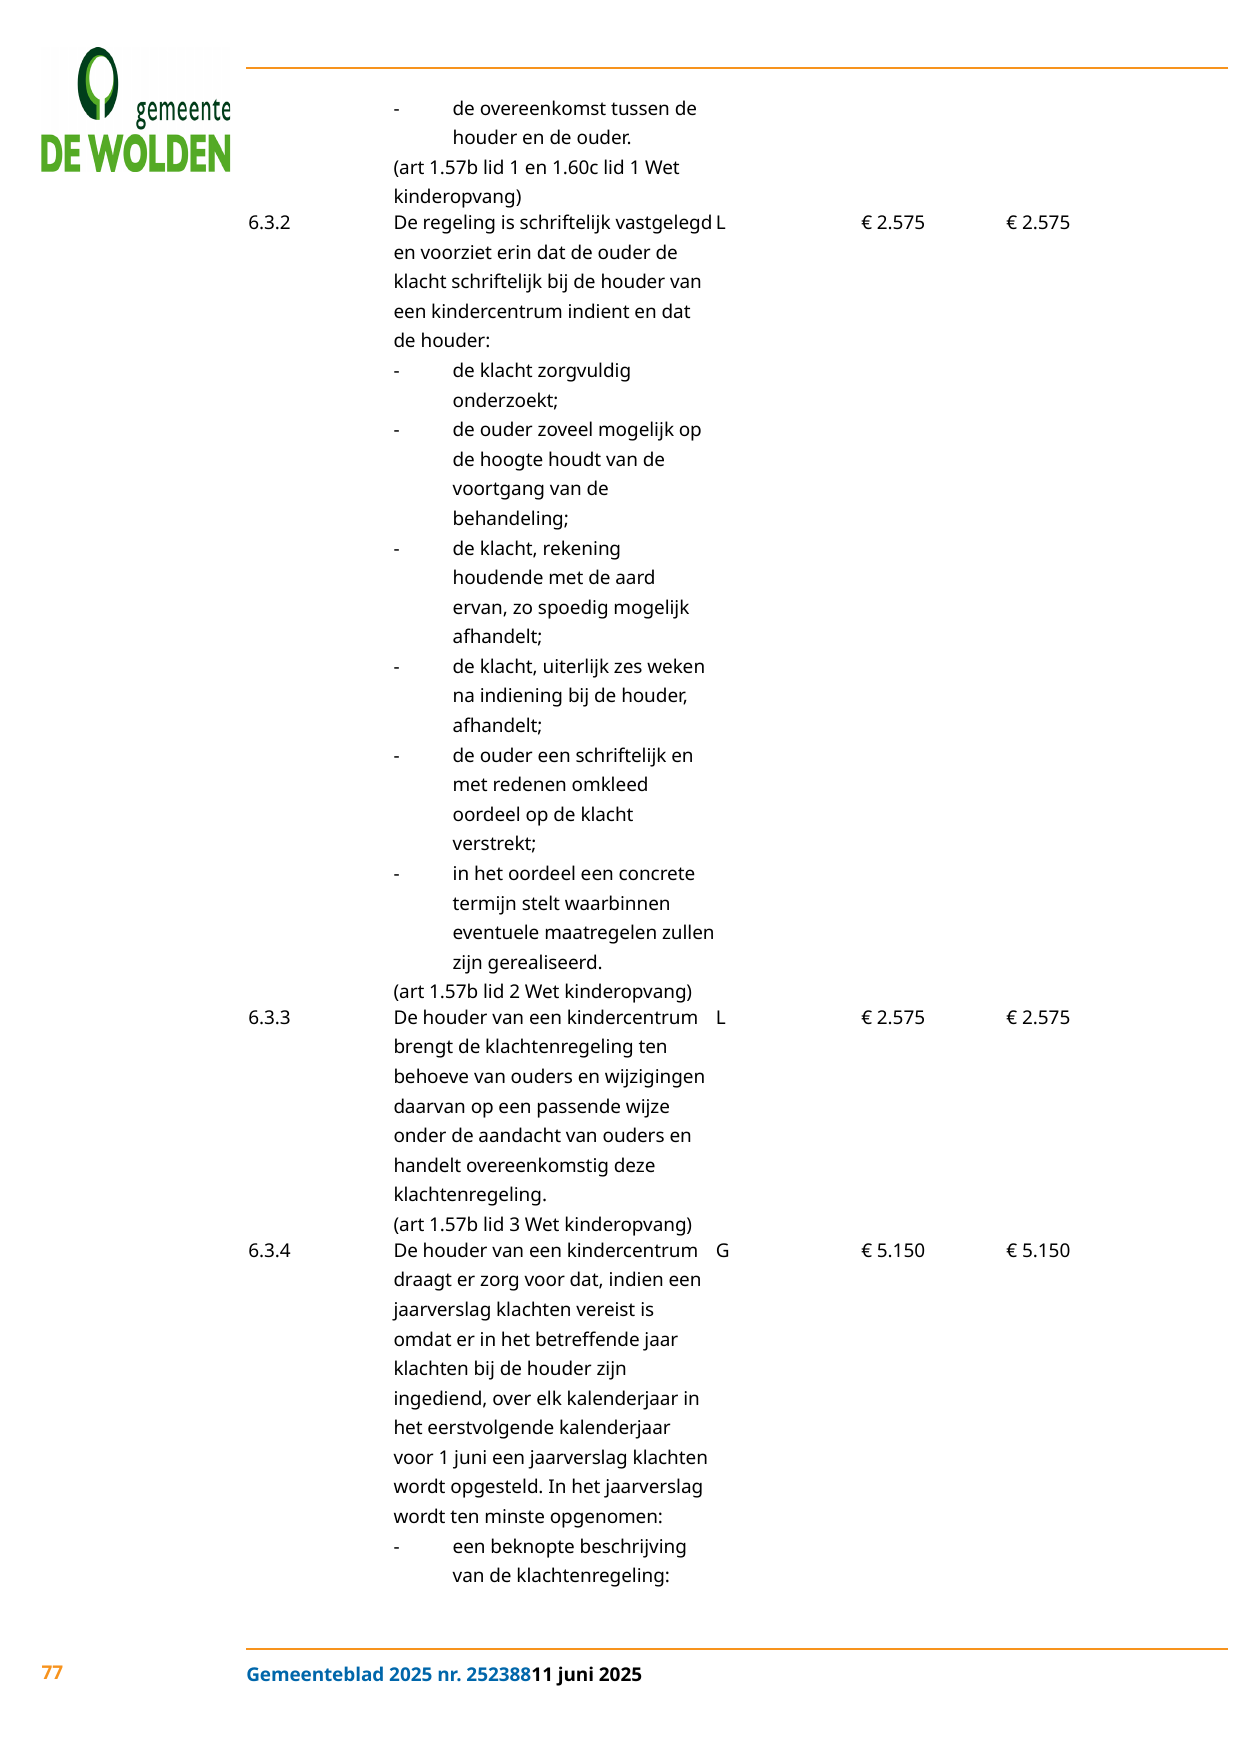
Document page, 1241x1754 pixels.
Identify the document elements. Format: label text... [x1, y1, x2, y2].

table_cell € 2.575 [861, 209, 1006, 1004]
table_cell De regeling is schriftelijk vastgelegd en voorziet erin dat de ouder de klacht schriftelijk bij de houder van een kindercentrum indient en dat de houder: de klacht zorgvuldig onderzoekt; de ouder zoveel mogelijk op de hoogte houdt van de voortgang van de behandeling; de klacht, rekening houdende met de aard ervan, zo spoedig mogelijk afhandelt; de klacht, uiterlijk zes weken na indiening bij de houder, afhandelt; de ouder een schriftelijk en met redenen omkleed oordeel op de klacht verstrekt; in het oordeel een concrete termijn stelt waarbinnen eventuele maatregelen zullen zijn gerealiseerd. (art 1.57b lid 2 Wet kinderopvang) [393, 209, 716, 1004]
table_cell € 2.575 [861, 1004, 1006, 1237]
table_cell de overeenkomst tussen de houder en de ouder. (art 1.57b lid 1 en 1.60c lid 1 Wet kinderopvang) [393, 95, 716, 209]
table_cell 6.3.2 [248, 209, 393, 1004]
table_cell € 2.575 [1006, 209, 1152, 1004]
table_cell L [716, 209, 861, 1004]
table_cell De houder van een kindercentrum brengt de klachtenregeling ten behoeve van ouders en wijzigingen daarvan op een passende wijze onder de aandacht van ouders en handelt overeenkomstig deze klachtenregeling. (art 1.57b lid 3 Wet kinderopvang) [393, 1004, 716, 1237]
picture [41, 47, 231, 172]
table_cell € 5.150 [1006, 1237, 1152, 1588]
table_cell € 5.150 [861, 1237, 1006, 1588]
table_cell 6.3.4 [248, 1237, 393, 1588]
table_cell De houder van een kindercentrum draagt er zorg voor dat, indien een jaarverslag klachten vereist is omdat er in het betreffende jaar klachten bij de houder zijn ingediend, over elk kalenderjaar in het eerstvolgende kalenderjaar voor 1 juni een jaarverslag klachten wordt opgesteld. In het jaarverslag wordt ten minste opgenomen: een beknopte beschrijving van de klachtenregeling: [393, 1237, 716, 1588]
table_cell [716, 95, 861, 209]
table_cell [1006, 95, 1152, 209]
table_cell G [716, 1237, 861, 1588]
table_cell [861, 95, 1006, 209]
table_cell 6.3.3 [248, 1004, 393, 1237]
table_cell [248, 95, 393, 209]
table_cell L [716, 1004, 861, 1237]
table_cell € 2.575 [1006, 1004, 1152, 1237]
